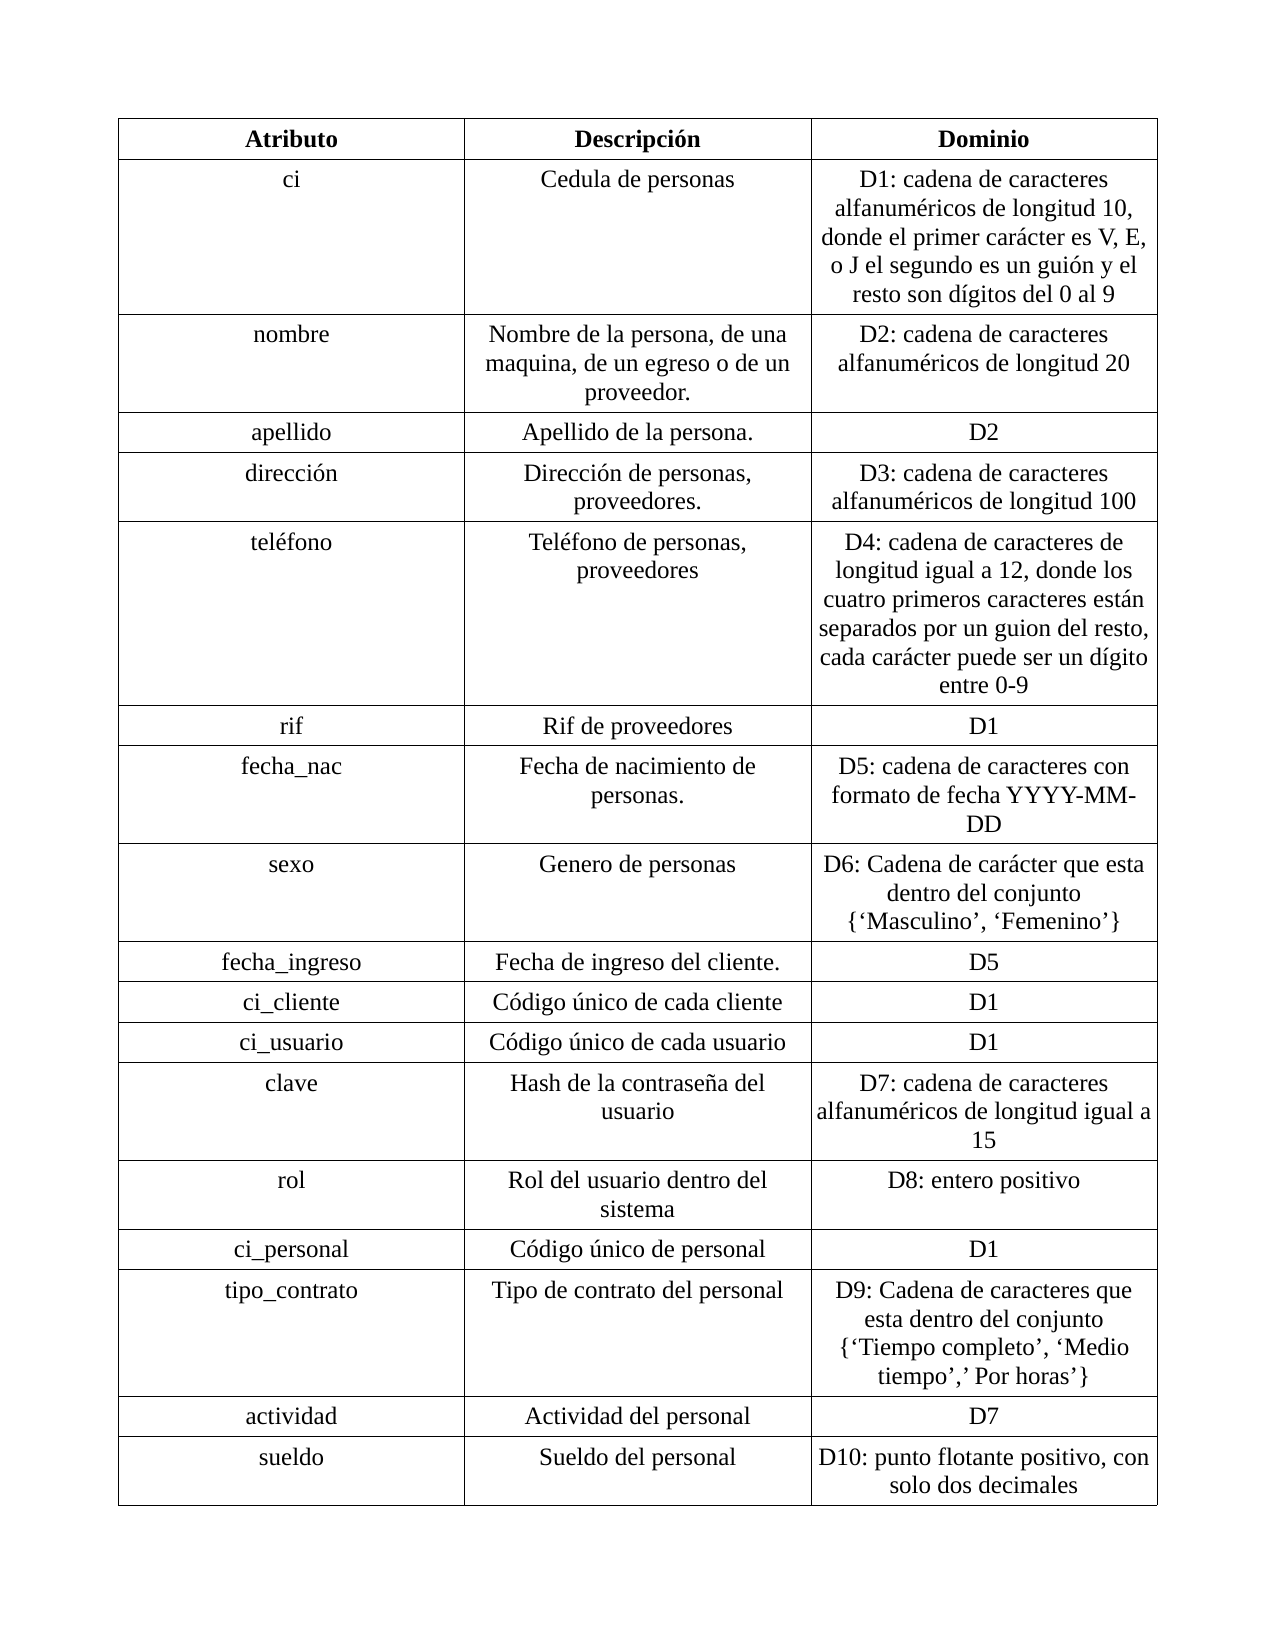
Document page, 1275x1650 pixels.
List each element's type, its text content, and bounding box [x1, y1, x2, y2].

table_cell Dirección de personas, proveedores. [465, 453, 811, 521]
table_cell Rif de proveedores [465, 706, 811, 745]
table_cell D1 [812, 1230, 1157, 1269]
table_header Descripción [465, 119, 811, 158]
table_cell Código único de cada cliente [465, 982, 811, 1022]
table_cell D5: cadena de caracteres con formato de fecha YYYY-MM-DD [812, 746, 1157, 843]
table_cell Código único de personal [465, 1230, 811, 1269]
table_cell rif [119, 706, 464, 745]
table_cell D10: punto flotante positivo, con solo dos decimales [812, 1437, 1157, 1505]
table_cell D1 [812, 982, 1157, 1022]
table_cell dirección [119, 453, 464, 521]
table_cell sexo [119, 844, 464, 941]
table_cell clave [119, 1063, 464, 1160]
table_header Atributo [119, 119, 464, 158]
table_cell D2 [812, 413, 1157, 452]
table_cell Nombre de la persona, de una maquina, de un egreso o de un proveedor. [465, 315, 811, 412]
table_cell D5 [812, 942, 1157, 981]
table_cell D1 [812, 1023, 1157, 1062]
table_cell D4: cadena de caracteres de longitud igual a 12, donde los cuatro primeros caracteres están separados por un guion del resto, cada carácter puede ser un dígito entre 0-9 [812, 522, 1157, 705]
table_cell D7: cadena de caracteres alfanuméricos de longitud igual a 15 [812, 1063, 1157, 1160]
table_header Dominio [812, 119, 1157, 158]
table_cell D6: Cadena de carácter que esta dentro del conjunto {‘Masculino’, ‘Femenino’} [812, 844, 1157, 941]
table_cell Apellido de la persona. [465, 413, 811, 452]
table_cell ci_usuario [119, 1023, 464, 1062]
table_cell fecha_nac [119, 746, 464, 843]
table_cell ci [119, 160, 464, 314]
table_cell Sueldo del personal [465, 1437, 811, 1505]
table_cell Actividad del personal [465, 1397, 811, 1436]
table_cell D1 [812, 706, 1157, 745]
table_cell D9: Cadena de caracteres que esta dentro del conjunto {‘Tiempo completo’, ‘Medio tiempo’,’ Por horas’} [812, 1270, 1157, 1396]
table_cell Fecha de nacimiento de personas. [465, 746, 811, 843]
table_cell teléfono [119, 522, 464, 705]
table_cell rol [119, 1161, 464, 1229]
table_cell Hash de la contraseña del usuario [465, 1063, 811, 1160]
table_cell sueldo [119, 1437, 464, 1505]
table_cell fecha_ingreso [119, 942, 464, 981]
table_cell actividad [119, 1397, 464, 1436]
table_cell nombre [119, 315, 464, 412]
table_cell Fecha de ingreso del cliente. [465, 942, 811, 981]
table_cell D8: entero positivo [812, 1161, 1157, 1229]
table_cell Código único de cada usuario [465, 1023, 811, 1062]
table_cell Teléfono de personas, proveedores [465, 522, 811, 705]
table_cell Tipo de contrato del personal [465, 1270, 811, 1396]
table_cell Rol del usuario dentro del sistema [465, 1161, 811, 1229]
table_cell Genero de personas [465, 844, 811, 941]
table_cell D7 [812, 1397, 1157, 1436]
table_cell apellido [119, 413, 464, 452]
table_cell ci_personal [119, 1230, 464, 1269]
table_cell D3: cadena de caracteres alfanuméricos de longitud 100 [812, 453, 1157, 521]
table_cell D2: cadena de caracteres alfanuméricos de longitud 20 [812, 315, 1157, 412]
table_cell tipo_contrato [119, 1270, 464, 1396]
table_cell Cedula de personas [465, 160, 811, 314]
table_cell D1: cadena de caracteres alfanuméricos de longitud 10, donde el primer carácter es V, E, o J el segundo es un guión y el resto son dígitos del 0 al 9 [812, 160, 1157, 314]
table_cell ci_cliente [119, 982, 464, 1022]
